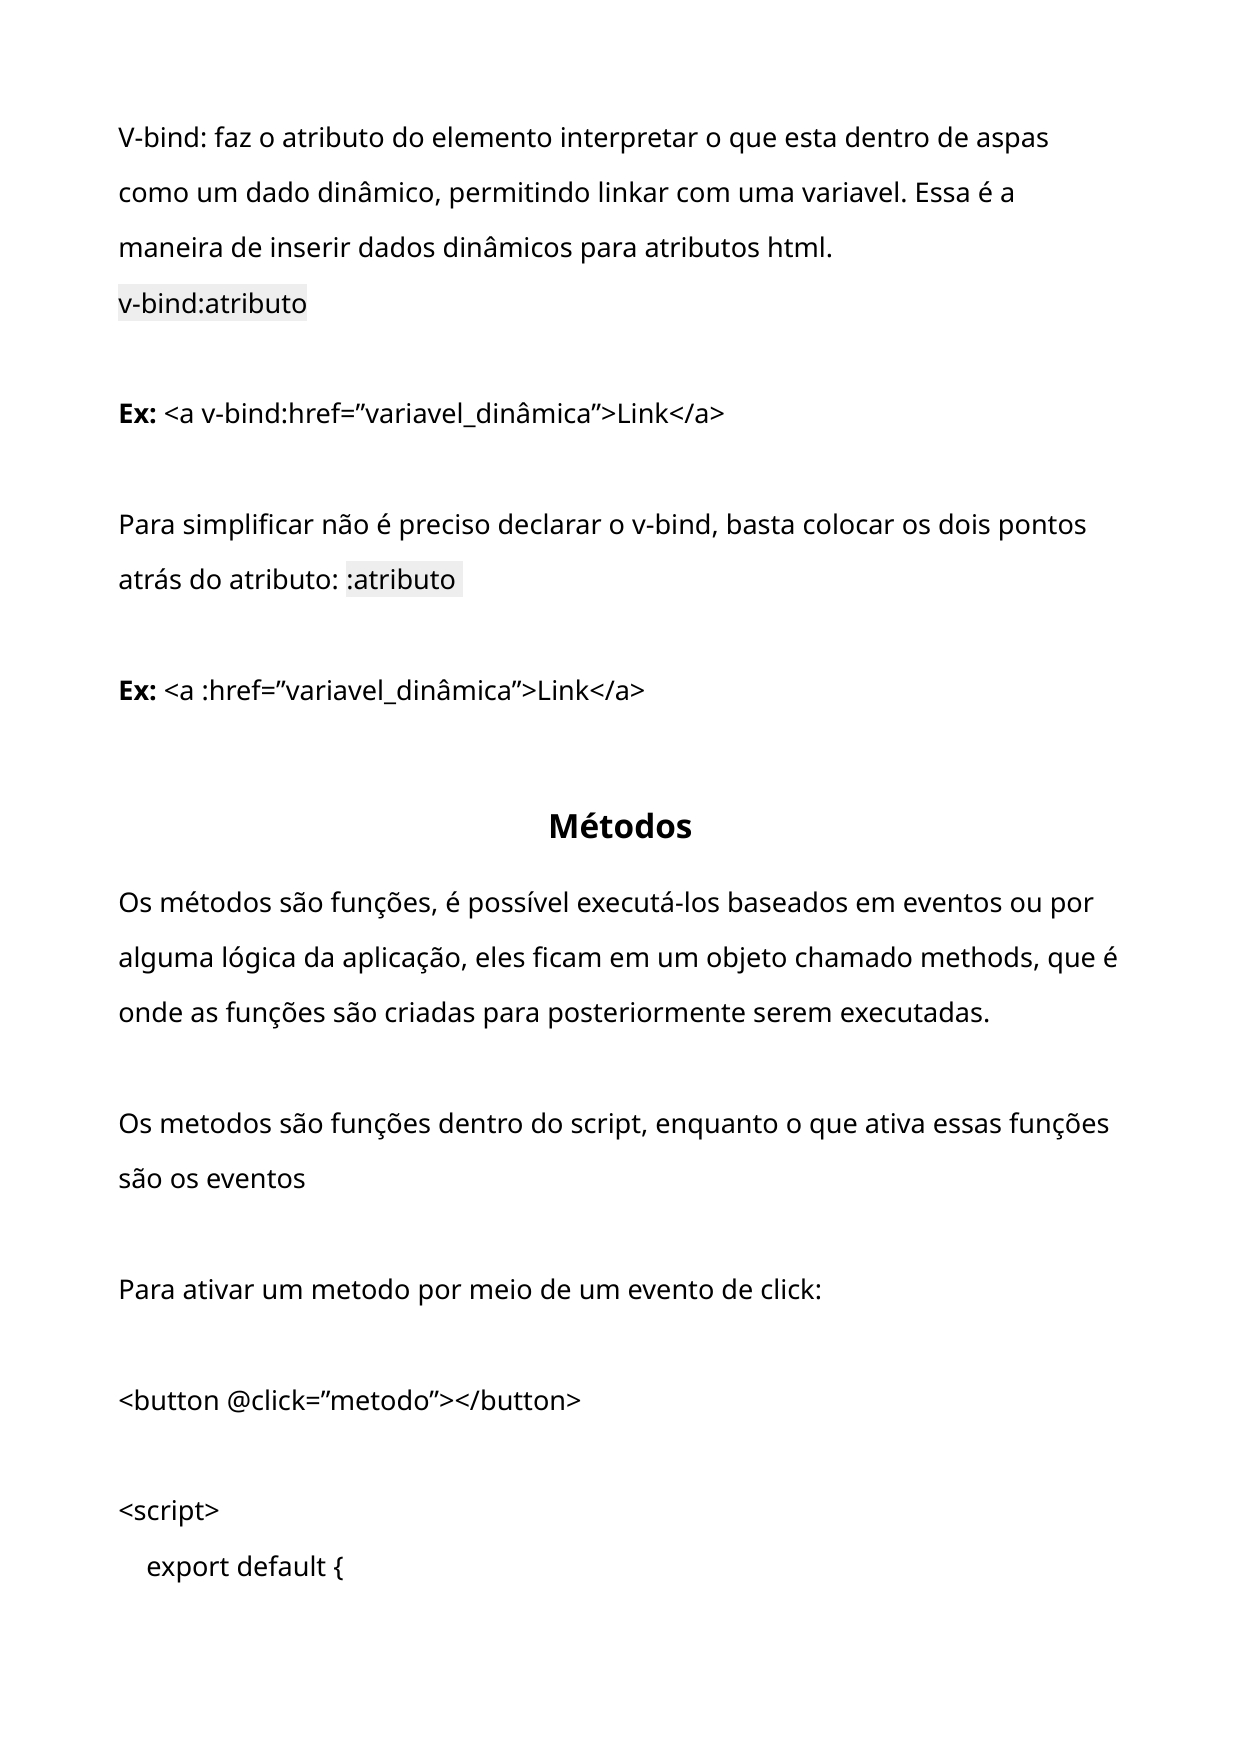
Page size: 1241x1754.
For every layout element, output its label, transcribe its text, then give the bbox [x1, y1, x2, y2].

text V-bind: faz o atributo do elemento interpretar o que esta dentro de aspas como um dado dinâmico, permitindo linkar com uma variavel. Essa é a maneira de inserir dados dinâmicos para atributos html. [118, 118, 1122, 266]
text <button @click=”metodo”></button> [118, 1381, 1122, 1418]
text Para simplificar não é preciso declarar o v-bind, basta colocar os dois pontos atrás do atributo: :atributo [118, 505, 1122, 597]
text export default { [118, 1547, 1122, 1584]
text v-bind:atributo [118, 284, 1122, 321]
subtitle Métodos [118, 803, 1122, 848]
text Para ativar um metodo por meio de um evento de click: [118, 1271, 1122, 1307]
text Os métodos são funções, é possível executá-los baseados em eventos ou por alguma lógica da aplicação, eles ficam em um objeto chamado methods, que é onde as funções são criadas para posteriormente serem executadas. [118, 883, 1122, 1031]
text Os metodos são funções dentro do script, enquanto o que ativa essas funções são os eventos [118, 1104, 1122, 1197]
text Ex: <a v-bind:href=”variavel_dinâmica”>Link</a> [118, 395, 1122, 432]
text Ex: <a :href=”variavel_dinâmica”>Link</a> [118, 671, 1122, 708]
text <script> [118, 1492, 1122, 1529]
